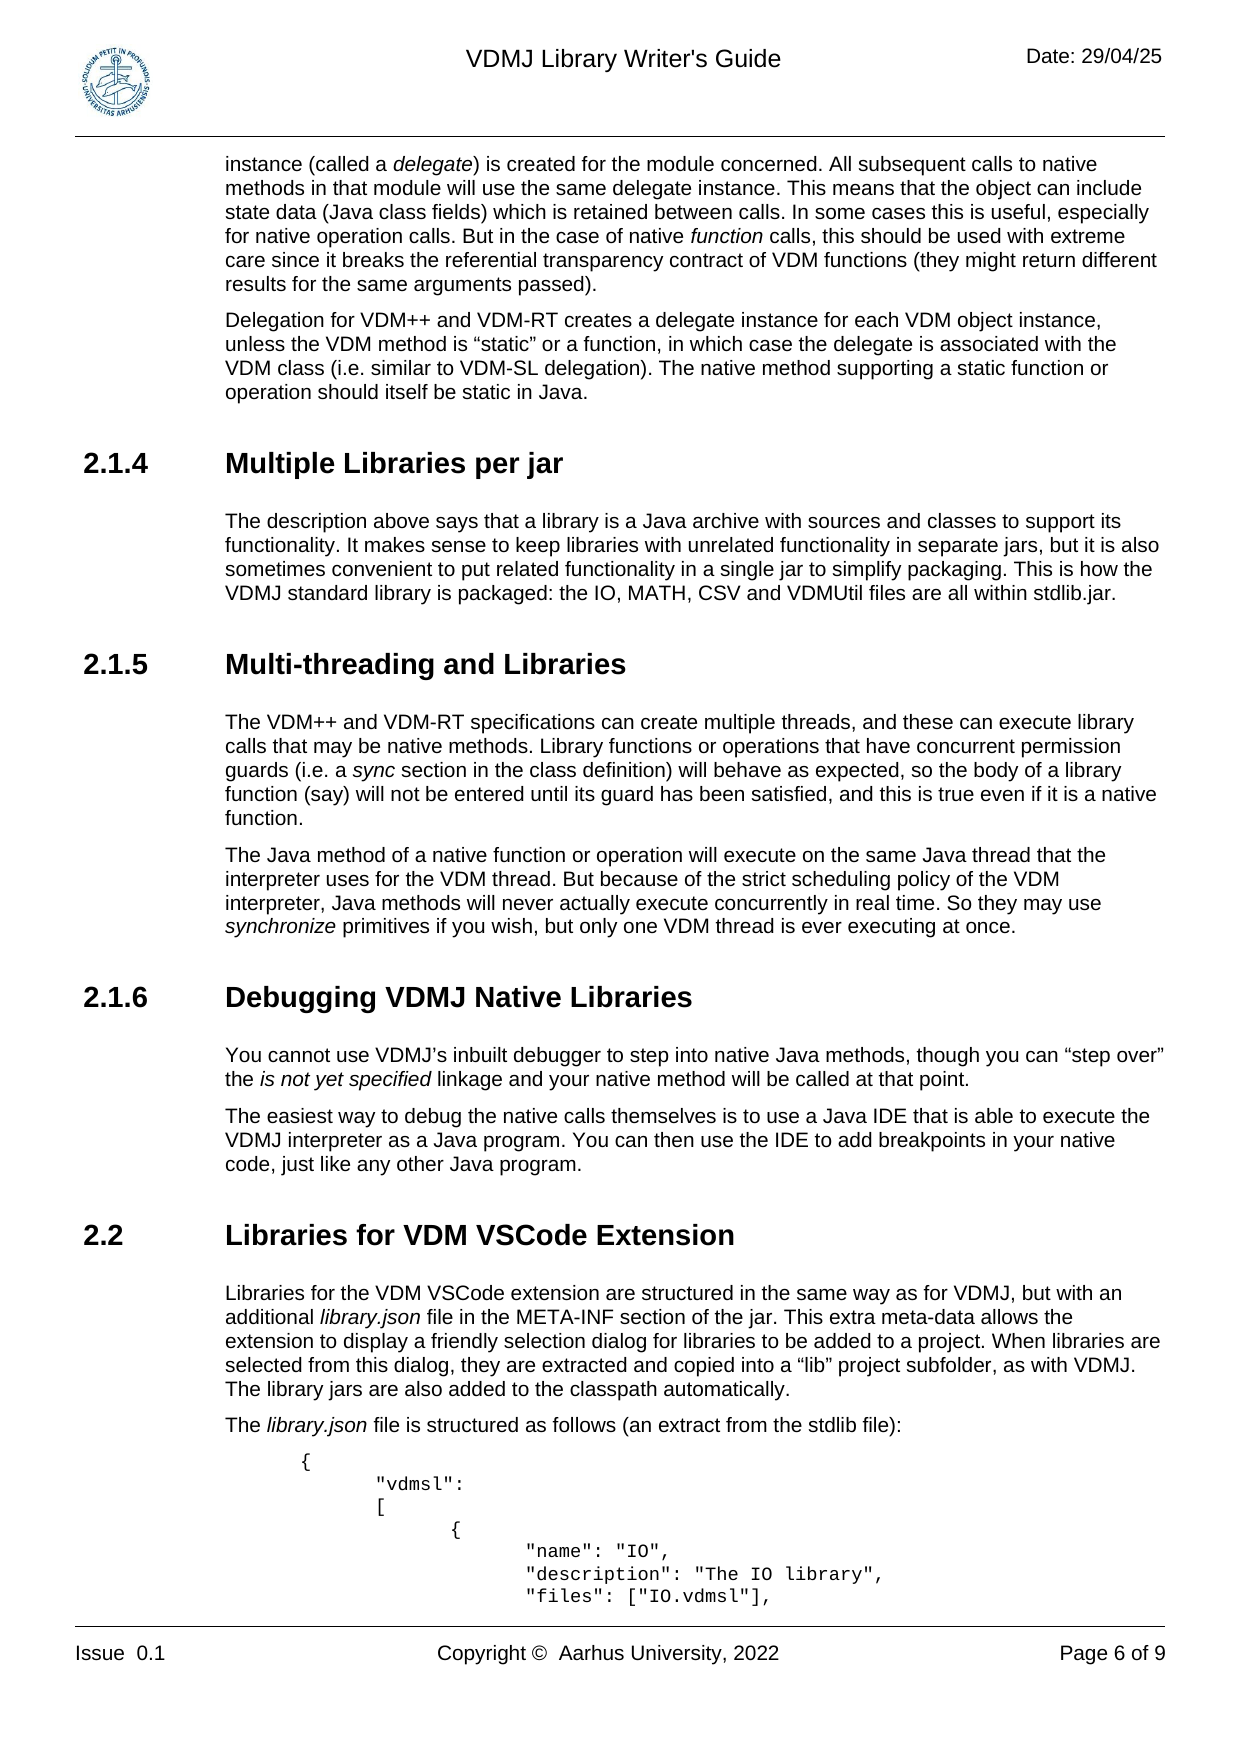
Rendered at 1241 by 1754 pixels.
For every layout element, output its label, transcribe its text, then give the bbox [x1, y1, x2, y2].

text The easiest way to debug the native calls themselves is to use a Java IDE that is able to execute the VDMJ interpreter as a Java program. You can then use the IDE to add breakpoints in your native code, just like any other Java program. [225, 1104, 1165, 1176]
text The Java method of a native function or operation will execute on the same Java thread that the interpreter uses for the VDM thread. But because of the strict scheduling policy of the VDM interpreter, Java methods will never actually execute concurrently in real time. So they may use synchronize primitives if you wish, but only one VDM thread is ever executing at once. [225, 843, 1165, 939]
subtitle Debugging VDMJ Native Libraries [75, 981, 1165, 1014]
text "vdmsl": [300, 1472, 1165, 1495]
text "description": "The IO library", [300, 1562, 1165, 1585]
text Delegation for VDM++ and VDM-RT creates a delegate instance for each VDM object instance, unless the VDM method is “static” or a function, in which case the delegate is associated with the VDM class (i.e. similar to VDM-SL delegation). The native method supporting a static function or operation should itself be static in Java. [225, 309, 1165, 404]
text The description above says that a library is a Java archive with sources and classes to support its functionality. It makes sense to keep libraries with unrelated functionality in separate jars, but it is also sometimes convenient to put related functionality in a single jar to simplify packaging. This is how the VDMJ standard library is packaged: the IO, MATH, CSV and VDMUtil files are all within stdlib.jar. [225, 509, 1165, 605]
text { [300, 1517, 1165, 1540]
text "files": ["IO.vdmsl"], [300, 1585, 1165, 1607]
picture [78, 44, 153, 120]
text "name": "IO", [300, 1540, 1165, 1562]
text [ [300, 1495, 1165, 1517]
text Libraries for the VDM VSCode extension are structured in the same way as for VDMJ, but with an additional library.json file in the META-INF section of the jar. This extra meta-data allows the extension to display a friendly selection dialog for libraries to be added to a project. When libraries are selected from this dialog, they are extracted and copied into a “lib” project subfolder, as with VDMJ. The library jars are also added to the classpath automatically. [225, 1281, 1165, 1401]
text instance (called a delegate) is created for the module concerned. All subsequent calls to native methods in that module will use the same delegate instance. This means that the object can include state data (Java class fields) which is retained between calls. In some cases this is useful, especially for native operation calls. But in the case of native function calls, this should be used with extreme care since it breaks the referential transparency contract of VDM functions (they might return different results for the same arguments passed). [225, 152, 1165, 296]
text { [300, 1450, 1165, 1472]
text You cannot use VDMJ’s inbuilt debugger to step into native Java methods, though you can “step over” the is not yet specified linkage and your native method will be called at that point. [225, 1044, 1165, 1092]
text The VDM++ and VDM-RT specifications can create multiple threads, and these can execute library calls that may be native methods. Library functions or operations that have concurrent permission guards (i.e. a sync section in the class definition) will behave as expected, so the body of a library function (say) will not be entered until its guard has been satisfied, and this is true even if it is a native function. [225, 711, 1165, 830]
text The library.json file is structured as follows (an extract from the stdlib file): [225, 1413, 1165, 1437]
subtitle Multiple Libraries per jar [75, 447, 1165, 479]
subtitle Multi-threading and Libraries [75, 648, 1165, 681]
subtitle Libraries for VDM VSCode Extension [75, 1218, 1165, 1251]
